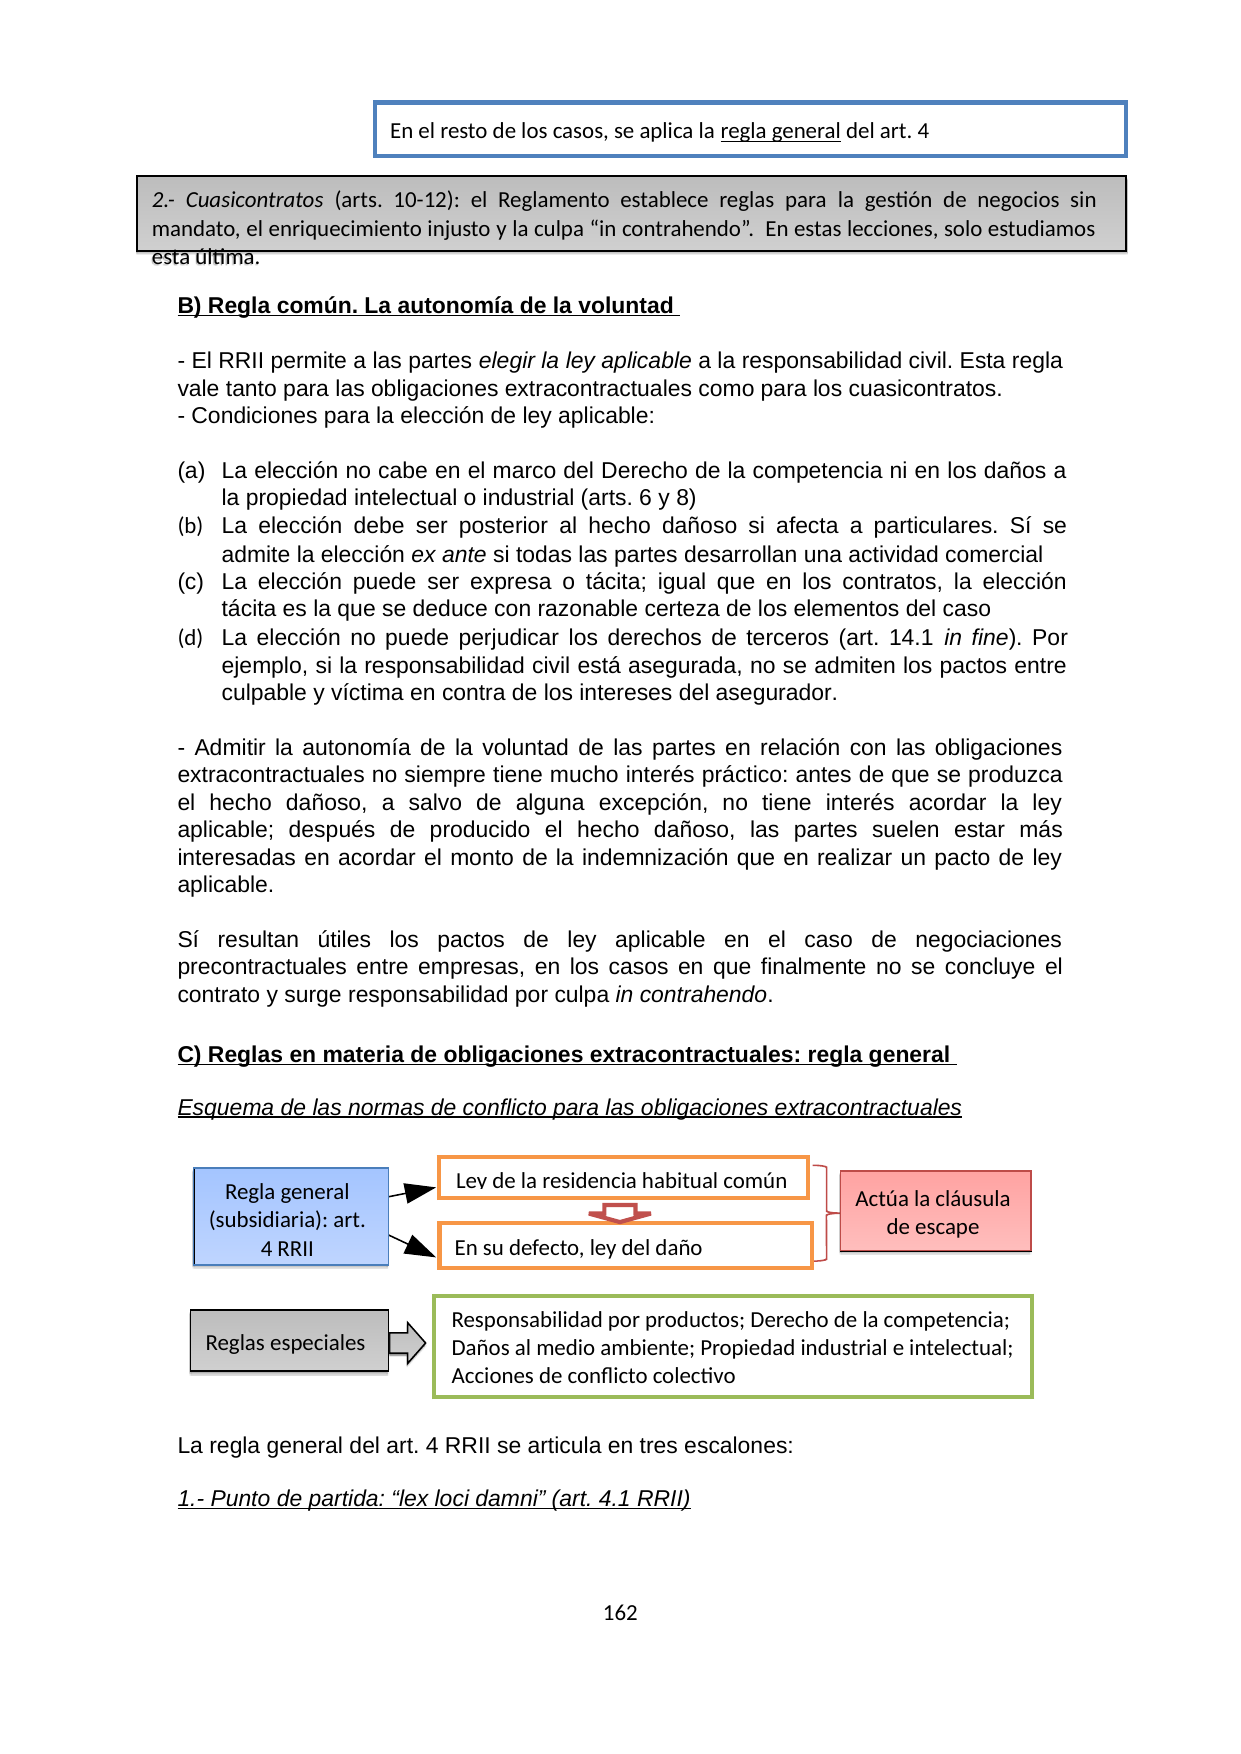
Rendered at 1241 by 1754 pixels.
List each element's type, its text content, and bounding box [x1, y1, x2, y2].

list La elección no cabe en el marco del Derecho de la competencia ni en los daños a la propiedad intelectual o industrial (arts. 6 y 8) [177, 457, 1068, 510]
list La elección no puede perjudicar los derechos de terceros (art. 14.1 in fine). Por ejemplo, si la responsabilidad civil está asegurada, no se admiten los pactos entre culpable y víctima en contra de los intereses del asegurador. [177, 623, 1068, 706]
list La elección puede ser expresa o tácita; igual que en los contratos, la elección tácita es la que se deduce con razonable certeza de los elementos del caso [177, 568, 1068, 622]
text C) Reglas en materia de obligaciones extracontractuales: regla general [177, 1041, 1063, 1067]
text La regla general del art. 4 RRII se articula en tres escalones: [177, 1432, 1063, 1459]
text Responsabilidad por productos; Derecho de la competencia; Daños al medio ambiente; Propiedad industrial e intelectual; Acciones de conflicto colectivo [451, 1305, 1015, 1388]
text Ley de la residencia habitual común [456, 1167, 791, 1188]
text Esquema de las normas de conflicto para las obligaciones extracontractuales [177, 1093, 1063, 1120]
text Sí resultan útiles los pactos de ley aplicable en el caso de negociaciones precontractuales entre empresas, en los casos en que finalmente no se concluye el contrato y surge responsabilidad por culpa in contrahendo. [177, 926, 1063, 1007]
text - El RRII permite a las partes elegir la ley aplicable a la responsabilidad civil. Esta regla vale tanto para las obligaciones extracontractuales como para los cuasicontratos. [177, 347, 1063, 401]
text - Condiciones para la elección de ley aplicable: [177, 402, 1063, 428]
text - Admitir la autonomía de la voluntad de las partes en relación con las obligaciones extracontractuales no siempre tiene mucho interés práctico: antes de que se produzca el hecho dañoso, a salvo de alguna excepción, no tiene interés acordar la ley aplicable; después de producido el hecho dañoso, las partes suelen estar más interesadas en acordar el monto de la indemnización que en realizar un pacto de ley aplicable. [177, 734, 1063, 897]
text B) Regla común. La autonomía de la voluntad [177, 292, 1063, 319]
list La elección debe ser posterior al hecho dañoso si afecta a particulares. Sí se admite la elección ex ante si todas las partes desarrollan una actividad comercial [177, 511, 1068, 567]
text 1.- Punto de partida: “lex loci damni” (art. 4.1 RRII) [177, 1485, 1063, 1511]
